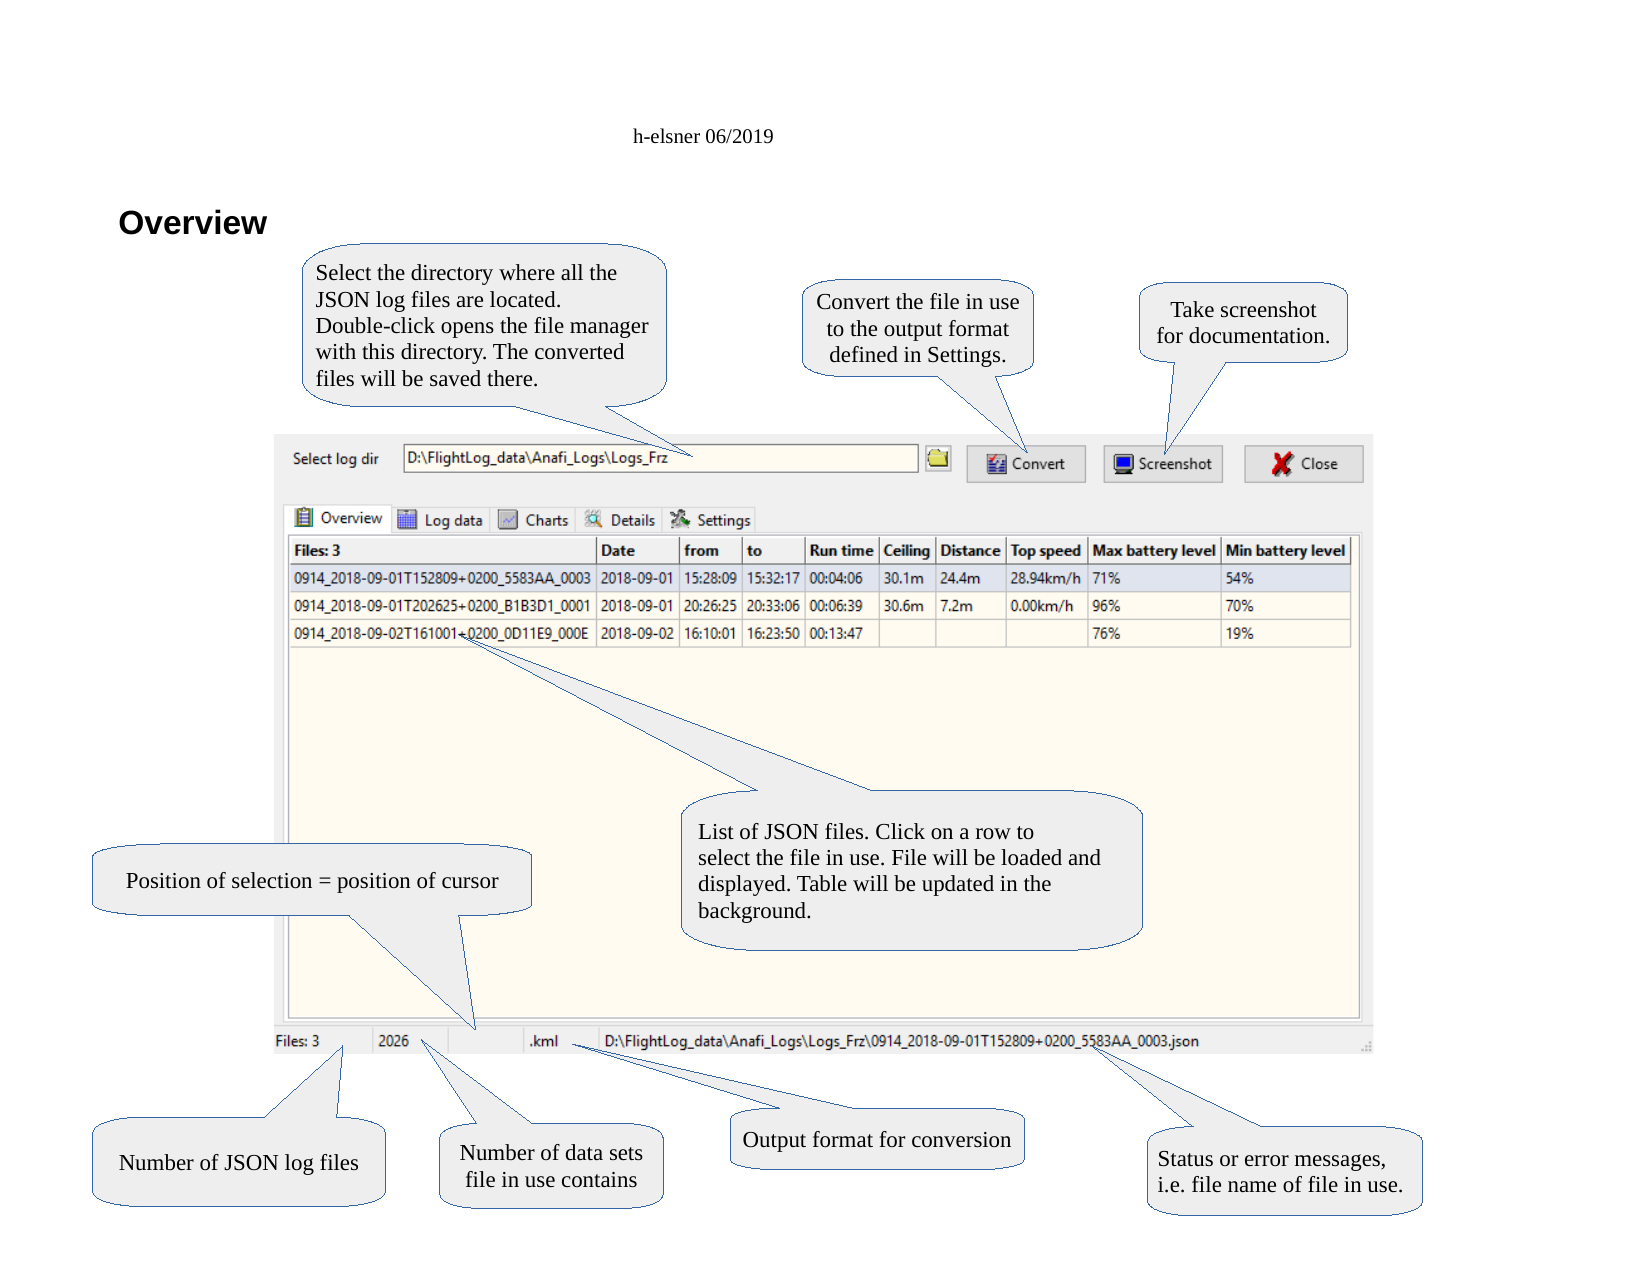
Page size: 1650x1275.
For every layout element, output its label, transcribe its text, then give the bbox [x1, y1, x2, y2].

subtitle Overview [118, 203, 1532, 242]
table_header [874, 118, 1532, 182]
picture [273, 434, 1374, 1054]
table_header h-elsner 06/2019 [118, 118, 779, 182]
table_header [779, 118, 874, 182]
